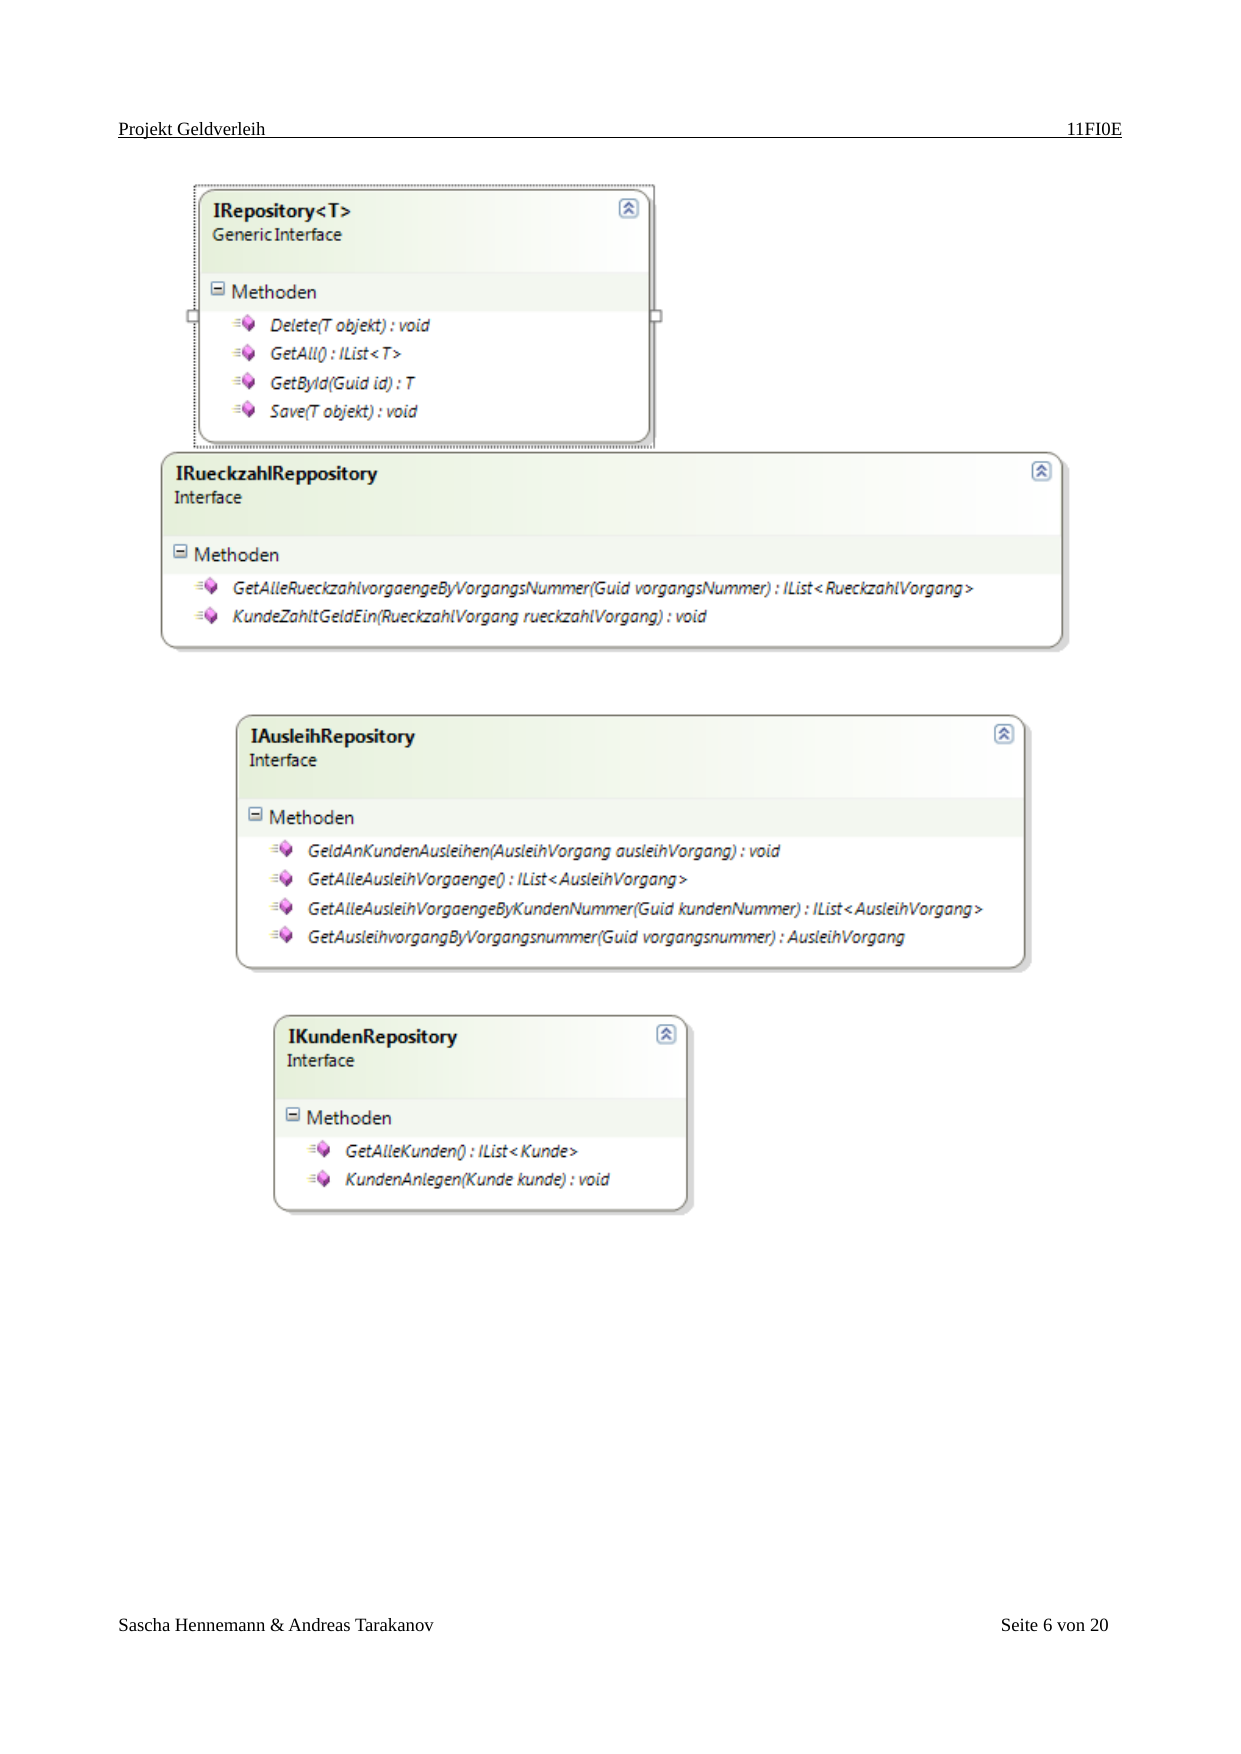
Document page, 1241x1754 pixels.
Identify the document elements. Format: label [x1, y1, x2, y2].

picture [147, 169, 1093, 1242]
